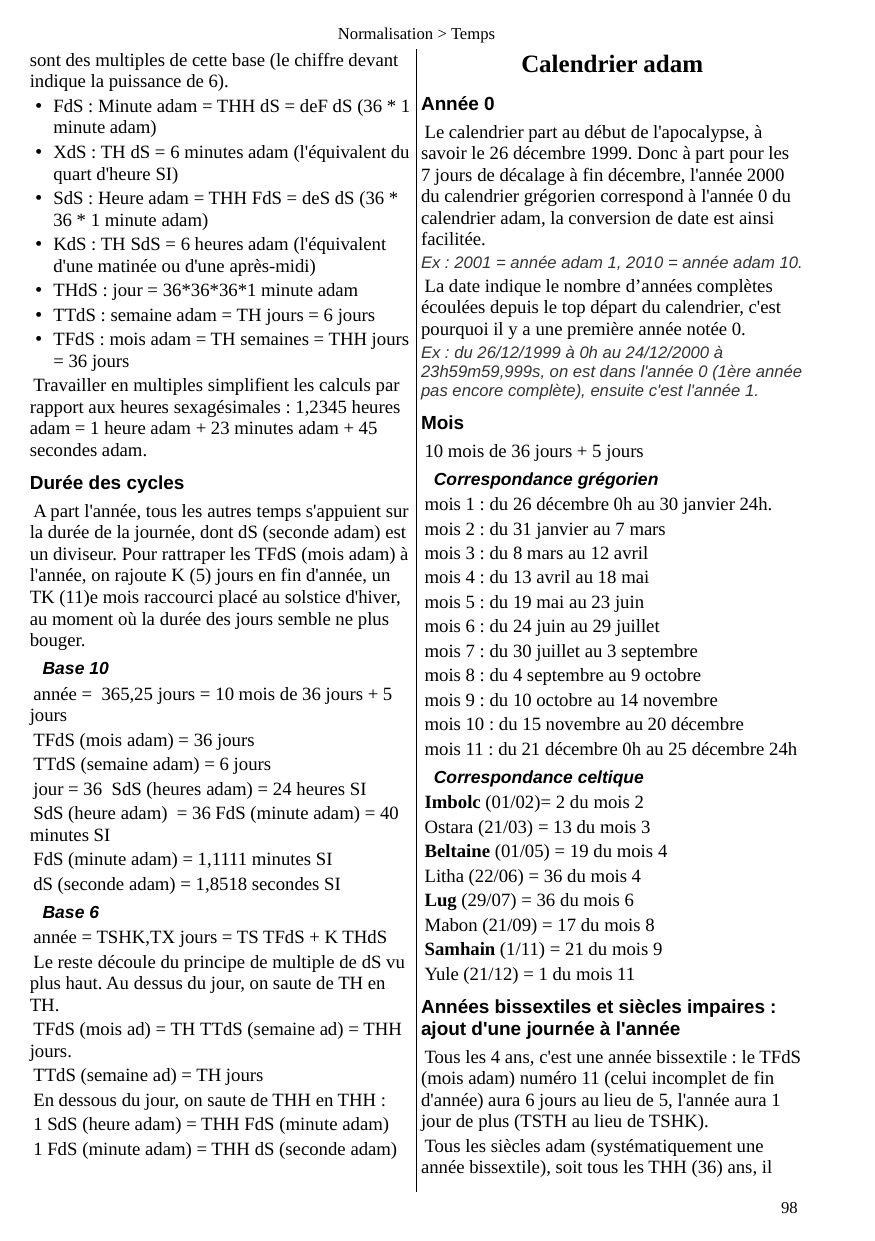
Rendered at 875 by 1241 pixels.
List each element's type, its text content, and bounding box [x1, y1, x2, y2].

text A part l'année, tous les autres temps s'appuient sur la durée de la journée, dont dS (seconde adam) est un diviseur. Pour rattraper les TFdS (mois adam) à l'année, on rajoute K (5) jours en fin d'année, un TK (11)e mois raccourci placé au solstice d'hiver, au moment où la durée des jours semble ne plus bouger. [29, 500, 412, 651]
text 1 FdS (minute adam) = THH dS (seconde adam) [29, 1138, 412, 1159]
text sont des multiples de cette base (le chiffre devant indique la puissance de 6). [29, 49, 412, 92]
subtitle Mois [421, 412, 803, 433]
text mois 7 : du 30 juillet au 3 septembre [421, 640, 803, 661]
list XdS : TH dS = 6 minutes adam (l'équivalent du quart d'heure SI) [35, 141, 412, 184]
text année = 365,25 jours = 10 mois de 36 jours + 5 jours [29, 683, 412, 726]
text SdS (heure adam) = 36 FdS (minute adam) = 40 minutes SI [29, 802, 412, 845]
text FdS (minute adam) = 1,1111 minutes SI [29, 848, 412, 870]
subtitle Correspondance celtique [434, 767, 803, 787]
subtitle Base 10 [42, 658, 412, 678]
list TFdS : mois adam = TH semaines = THH jours = 36 jours [35, 328, 412, 371]
text mois 5 : du 19 mai au 23 juin [421, 591, 803, 612]
text La date indique le nombre d’années complètes écoulées depuis le top départ du calendrier, c'est pourquoi il y a une première année notée 0. [421, 275, 803, 339]
text mois 6 : du 24 juin au 29 juillet [421, 615, 803, 637]
list FdS : Minute adam = THH dS = deF dS (36 * 1 minute adam) [35, 95, 412, 138]
text Le calendrier part au début de l'apocalypse, à savoir le 26 décembre 1999. Donc à part pour les 7 jours de décalage à fin décembre, l'année 2000 du calendrier grégorien correspond à l'année 0 du calendrier adam, la conversion de date est ainsi facilitée. [421, 121, 803, 250]
text mois 3 : du 8 mars au 12 avril [421, 542, 803, 563]
text mois 8 : du 4 septembre au 9 octobre [421, 664, 803, 686]
text Ostara (21/03) = 13 du mois 3 [421, 816, 803, 837]
text Travailler en multiples simplifient les calculs par rapport aux heures sexagésimales : 1,2345 heures adam = 1 heure adam + 23 minutes adam + 45 secondes adam. [29, 374, 412, 460]
subtitle Années bissextiles et siècles impaires : ajout d'une journée à l'année [421, 996, 803, 1039]
text mois 11 : du 21 décembre 0h au 25 décembre 24h [421, 738, 803, 759]
text Litha (22/06) = 36 du mois 4 [421, 865, 803, 886]
text Tous les siècles adam (systématiquement une année bissextile), soit tous les THH (36) ans, il [421, 1135, 803, 1178]
text Beltaine (01/05) = 19 du mois 4 [421, 840, 803, 862]
text mois 4 : du 13 avril au 18 mai [421, 566, 803, 588]
list SdS : Heure adam = THH FdS = deS dS (36 * 36 * 1 minute adam) [35, 187, 412, 230]
text mois 1 : du 26 décembre 0h au 30 janvier 24h. [421, 493, 803, 514]
text En dessous du jour, on saute de THH en THH : [29, 1089, 412, 1110]
subtitle Durée des cycles [29, 472, 412, 494]
text Mabon (21/09) = 17 du mois 8 [421, 914, 803, 935]
list KdS : TH SdS = 6 heures adam (l'équivalent d'une matinée ou d'une après-midi) [35, 233, 412, 276]
text TFdS (mois ad) = TH TTdS (semaine ad) = THH jours. [29, 1018, 412, 1061]
subtitle Année 0 [421, 93, 803, 114]
text jour = 36 SdS (heures adam) = 24 heures SI [29, 778, 412, 799]
text Samhain (1/11) = 21 du mois 9 [421, 938, 803, 960]
text TTdS (semaine ad) = TH jours [29, 1064, 412, 1086]
list TTdS : semaine adam = TH jours = 6 jours [35, 303, 412, 325]
text Yule (21/12) = 1 du mois 11 [421, 963, 803, 984]
text TFdS (mois adam) = 36 jours [29, 729, 412, 750]
text Tous les 4 ans, c'est une année bissextile : le TFdS (mois adam) numéro 11 (celui incomplet de fin d'année) aura 6 jours au lieu de 5, l'année aura 1 jour de plus (TSTH au lieu de TSHK). [421, 1046, 803, 1132]
text dS (seconde adam) = 1,8518 secondes SI [29, 873, 412, 894]
subtitle Correspondance grégorien [434, 469, 803, 489]
text Lug (29/07) = 36 du mois 6 [421, 889, 803, 911]
text mois 10 : du 15 novembre au 20 décembre [421, 713, 803, 735]
text Ex : du 26/12/1999 à 0h au 24/12/2000 à 23h59m59,999s, on est dans l'année 0 (1ère année pas encore complète), ensuite c'est l'année 1. [421, 342, 803, 400]
subtitle Base 6 [42, 902, 412, 922]
text mois 9 : du 10 octobre au 14 novembre [421, 689, 803, 710]
subtitle Calendrier adam [421, 49, 803, 77]
text 1 SdS (heure adam) = THH FdS (minute adam) [29, 1113, 412, 1135]
text Ex : 2001 = année adam 1, 2010 = année adam 10. [421, 253, 803, 272]
text 10 mois de 36 jours + 5 jours [421, 439, 803, 461]
list THdS : jour = 36*36*36*1 minute adam [35, 279, 412, 301]
text année = TSHK,TX jours = TS TFdS + K THdS [29, 926, 412, 948]
text Imbolc (01/02)= 2 du mois 2 [421, 791, 803, 813]
text TTdS (semaine adam) = 6 jours [29, 753, 412, 775]
text mois 2 : du 31 janvier au 7 mars [421, 517, 803, 539]
text Le reste découle du principe de multiple de dS vu plus haut. Au dessus du jour, on saute de TH en TH. [29, 951, 412, 1015]
